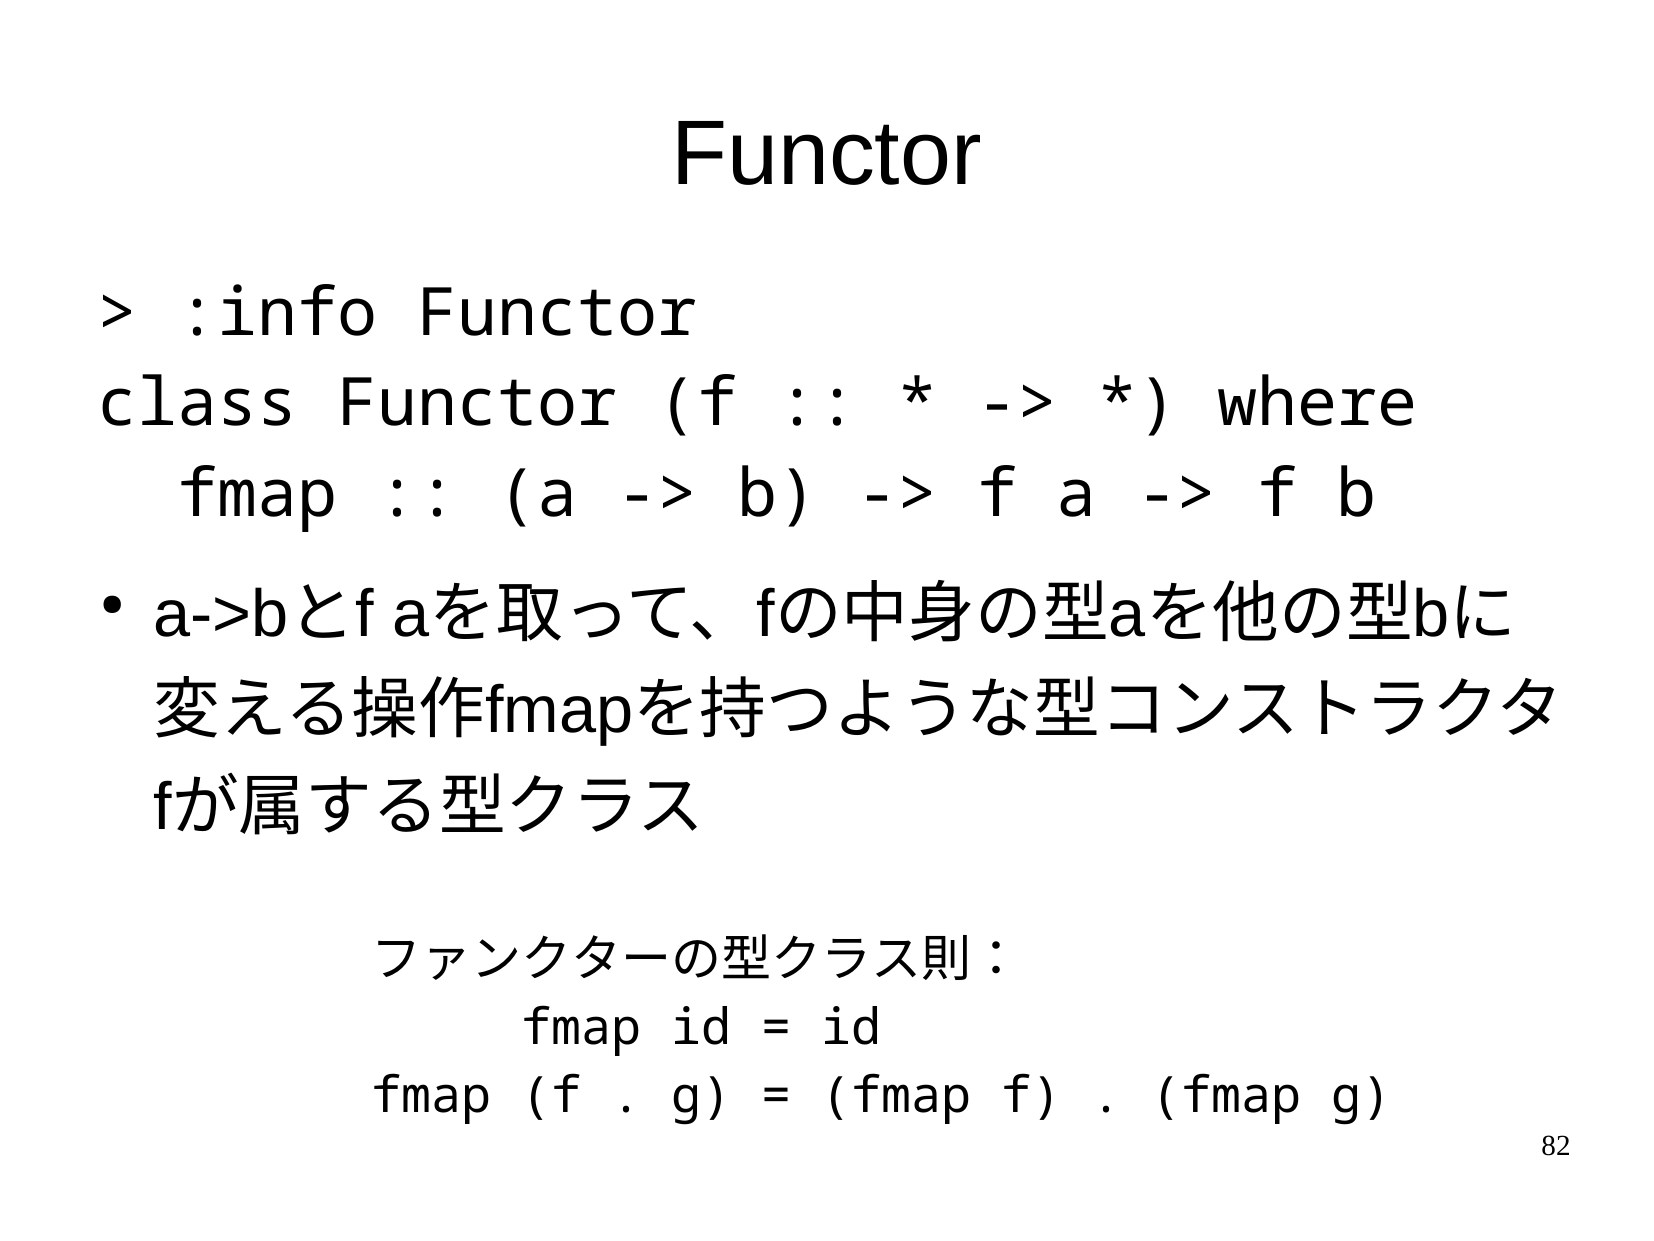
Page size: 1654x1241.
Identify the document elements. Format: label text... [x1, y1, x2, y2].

list a->bとf aを取って、fの中身の型aを他の型bに変える操作fmapを持つような型コンストラクタfが属する型クラス [82, 559, 1571, 1010]
title Functor [82, 49, 1571, 256]
text_box ファンクターの型クラス則： fmap id = id fmap (f . g) = (fmap f) . (fmap g) [356, 910, 1453, 1152]
text_box > :info Functor class Functor (f :: * -> *) where fmap :: (a -> b) -> f a -> f b [82, 256, 1571, 559]
